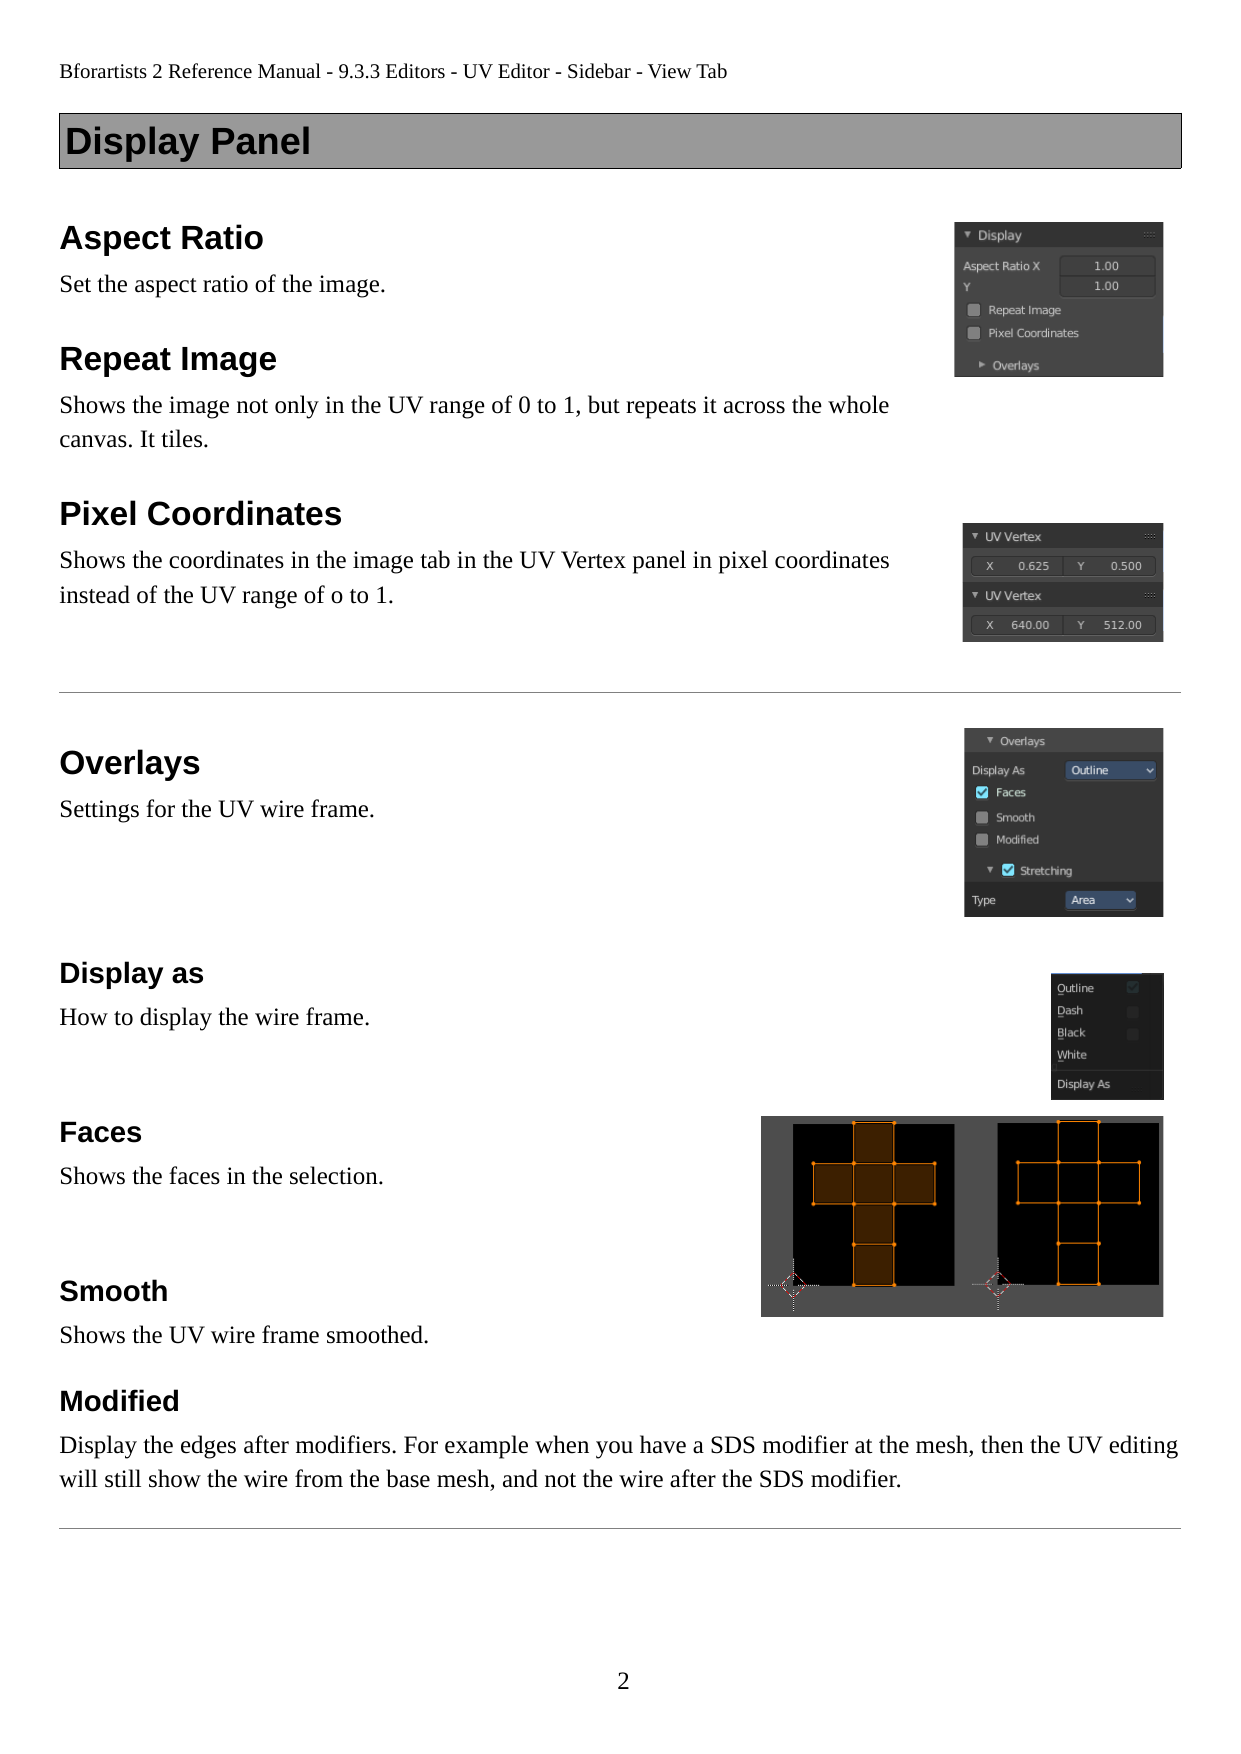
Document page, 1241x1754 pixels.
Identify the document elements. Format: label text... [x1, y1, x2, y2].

picture [954, 222, 1164, 377]
text Shows the image not only in the UV range of 0 to 1, but repeats it across the whole canvas. It tiles. [59, 390, 1181, 453]
subtitle [1164, 743, 1181, 781]
picture [962, 523, 1164, 642]
text Shows the faces in the selection. [59, 1161, 761, 1190]
text Display the edges after modifiers. For example when you have a SDS modifier at the mesh, then the UV editing will still show the wire from the base mesh, and not the wire after the SDS modifier. [59, 1430, 1181, 1493]
subtitle Pixel Coordinates [59, 494, 1181, 533]
text Shows the UV wire frame smoothed. [59, 1320, 1181, 1349]
subtitle Smooth [59, 1274, 761, 1307]
picture [761, 1116, 1164, 1317]
subtitle [1164, 1274, 1181, 1307]
subtitle [1164, 338, 1181, 377]
subtitle Modified [59, 1383, 1181, 1417]
text How to display the wire frame. [59, 1002, 1051, 1031]
text Set the aspect ratio of the image. [59, 269, 954, 297]
picture [1051, 973, 1164, 1100]
subtitle Aspect Ratio [59, 217, 1181, 256]
subtitle Repeat Image [59, 338, 954, 377]
subtitle Display as [59, 956, 1181, 989]
picture [964, 728, 1164, 917]
text Shows the coordinates in the image tab in the UV Vertex panel in pixel coordinates instead of the UV range of o to 1. [59, 545, 962, 608]
subtitle Faces [59, 1115, 1181, 1148]
table_header Display Panel [60, 114, 1181, 168]
text Settings for the UV wire frame. [59, 794, 964, 823]
subtitle Overlays [59, 743, 964, 781]
